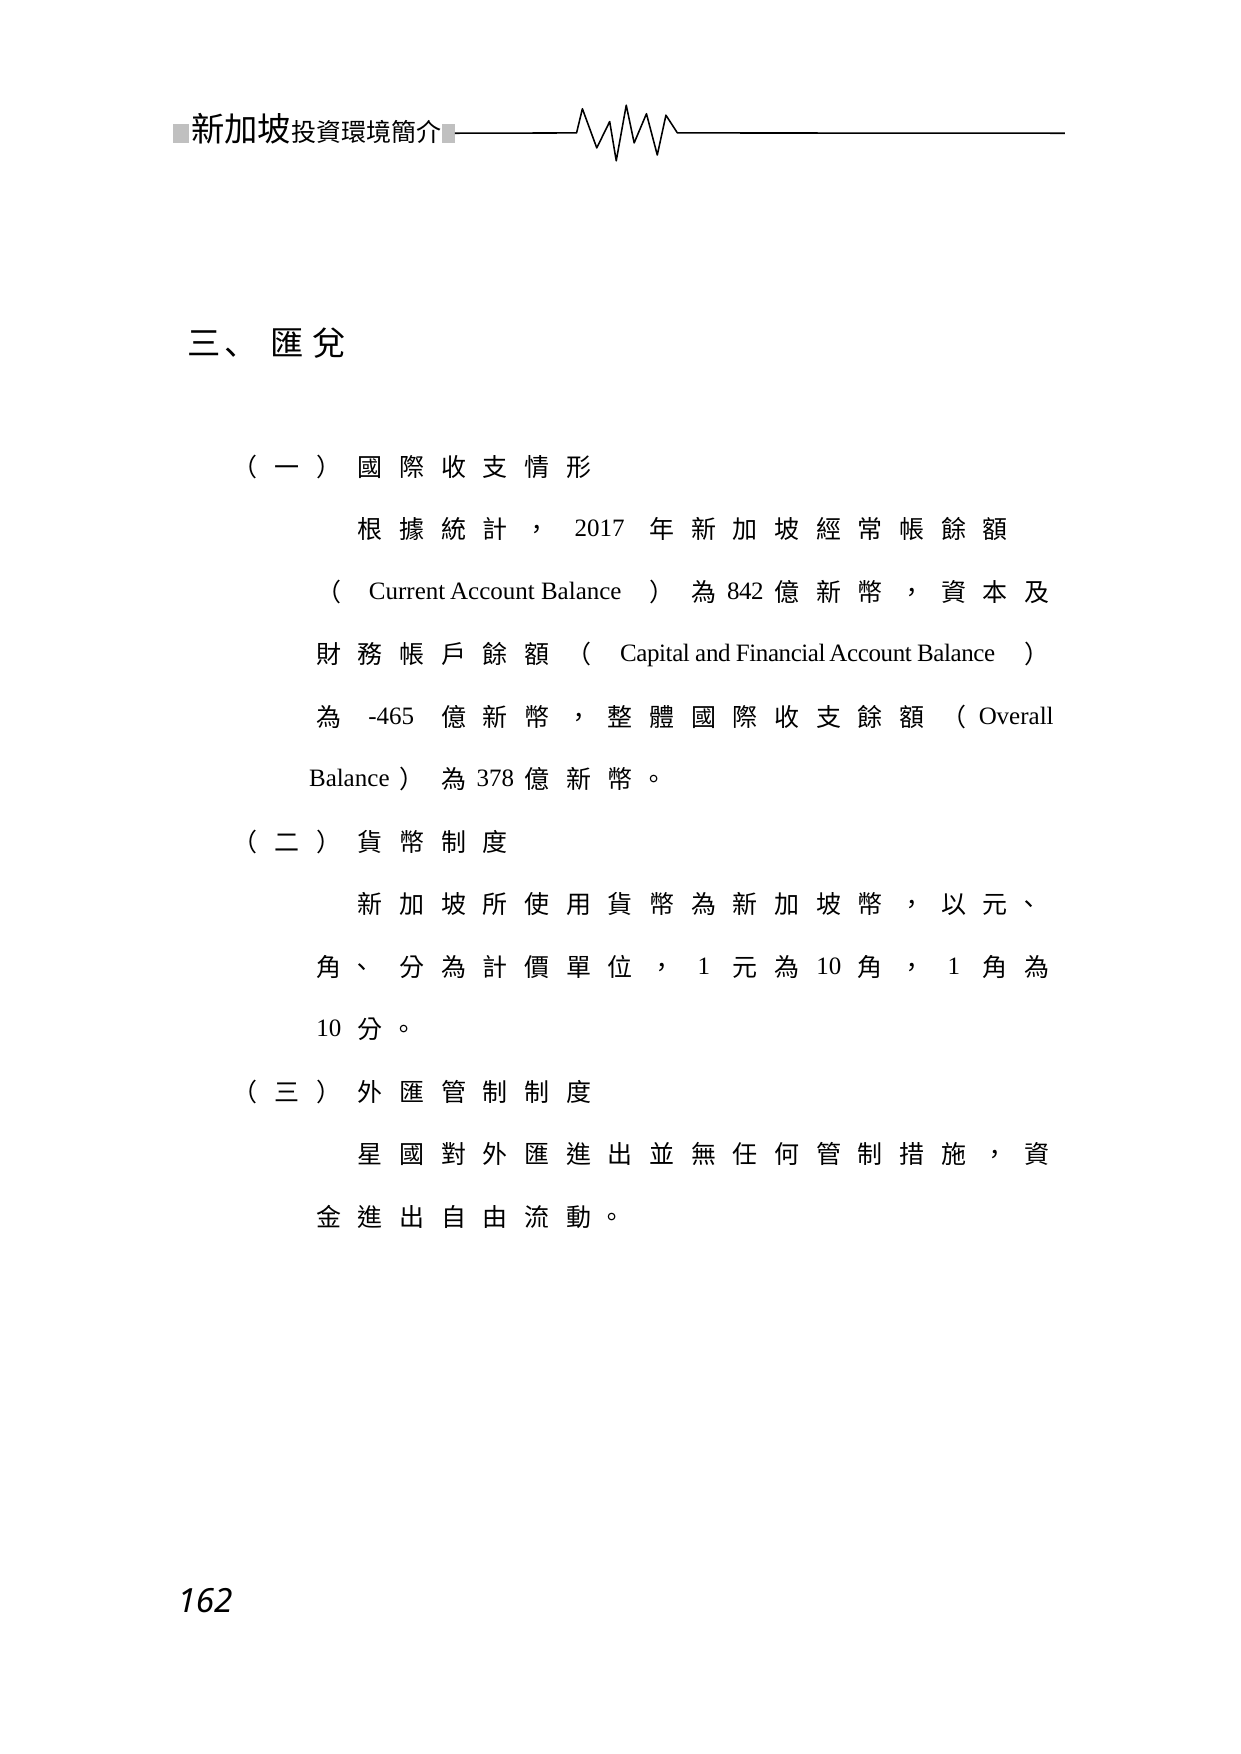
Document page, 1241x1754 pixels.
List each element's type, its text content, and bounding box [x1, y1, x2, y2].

text （一）國際收支情形 [212, 424, 1058, 486]
text （三）外匯管制制度 [207, 1049, 1058, 1111]
text 根據統計，2017年新加坡經常帳餘額（Current Account Balance）為842億新幣，資本及財務帳戶餘額（Capital and Financial Account Balance）為-465億新幣，整體國際收支餘額（Overall Balance）為378億新幣。 [281, 486, 1058, 799]
text 三、匯兌 [183, 299, 1058, 361]
text （二）貨幣制度 [207, 799, 1058, 861]
text 星國對外匯進出並無任何管制措施，資金進出自由流動。 [281, 1111, 1058, 1236]
text 新加坡所使用貨幣為新加坡幣，以元、角、分為計價單位，1元為10角，1角為10分。 [281, 861, 1058, 1049]
